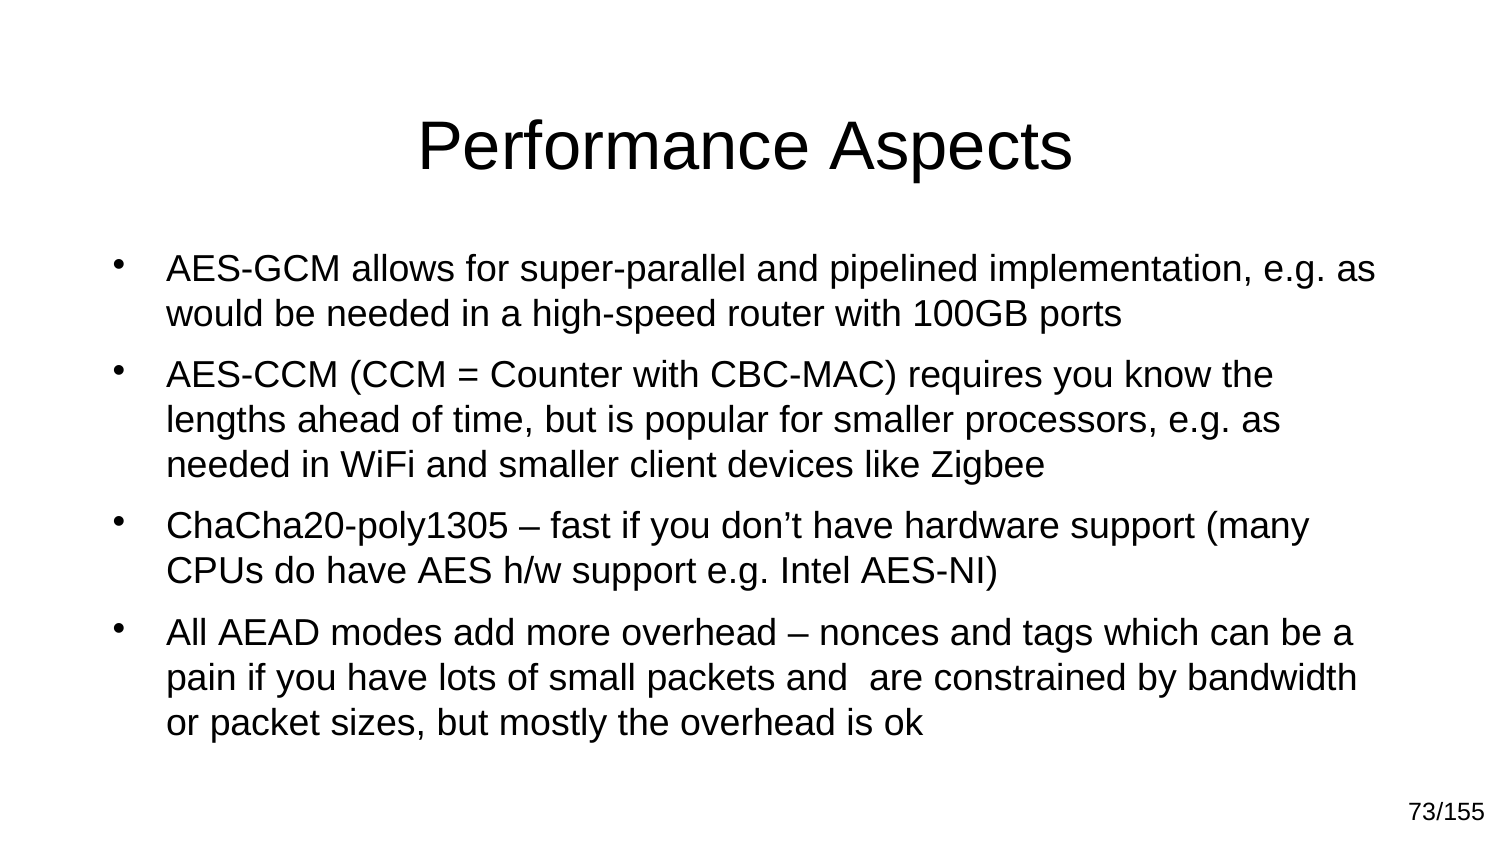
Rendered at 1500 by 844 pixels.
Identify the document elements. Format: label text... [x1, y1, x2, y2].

title Performance Aspects [112, 74, 1380, 210]
list AES-GCM allows for super-parallel and pipelined implementation, e.g. as would be needed in a high-speed router with 100GB ports AES-CCM (CCM = Counter with CBC-MAC) requires you know the lengths ahead of time, but is popular for smaller processors, e.g. as needed in WiFi and smaller client devices like Zigbee ChaCha20-poly1305 – fast if you don’t have hardware support (many CPUs do have AES h/w support e.g. Intel AES-NI) All AEAD modes add more overhead – nonces and tags which can be a pain if you have lots of small packets and are constrained by bandwidth or packet sizes, but mostly the overhead is ok [112, 243, 1380, 744]
